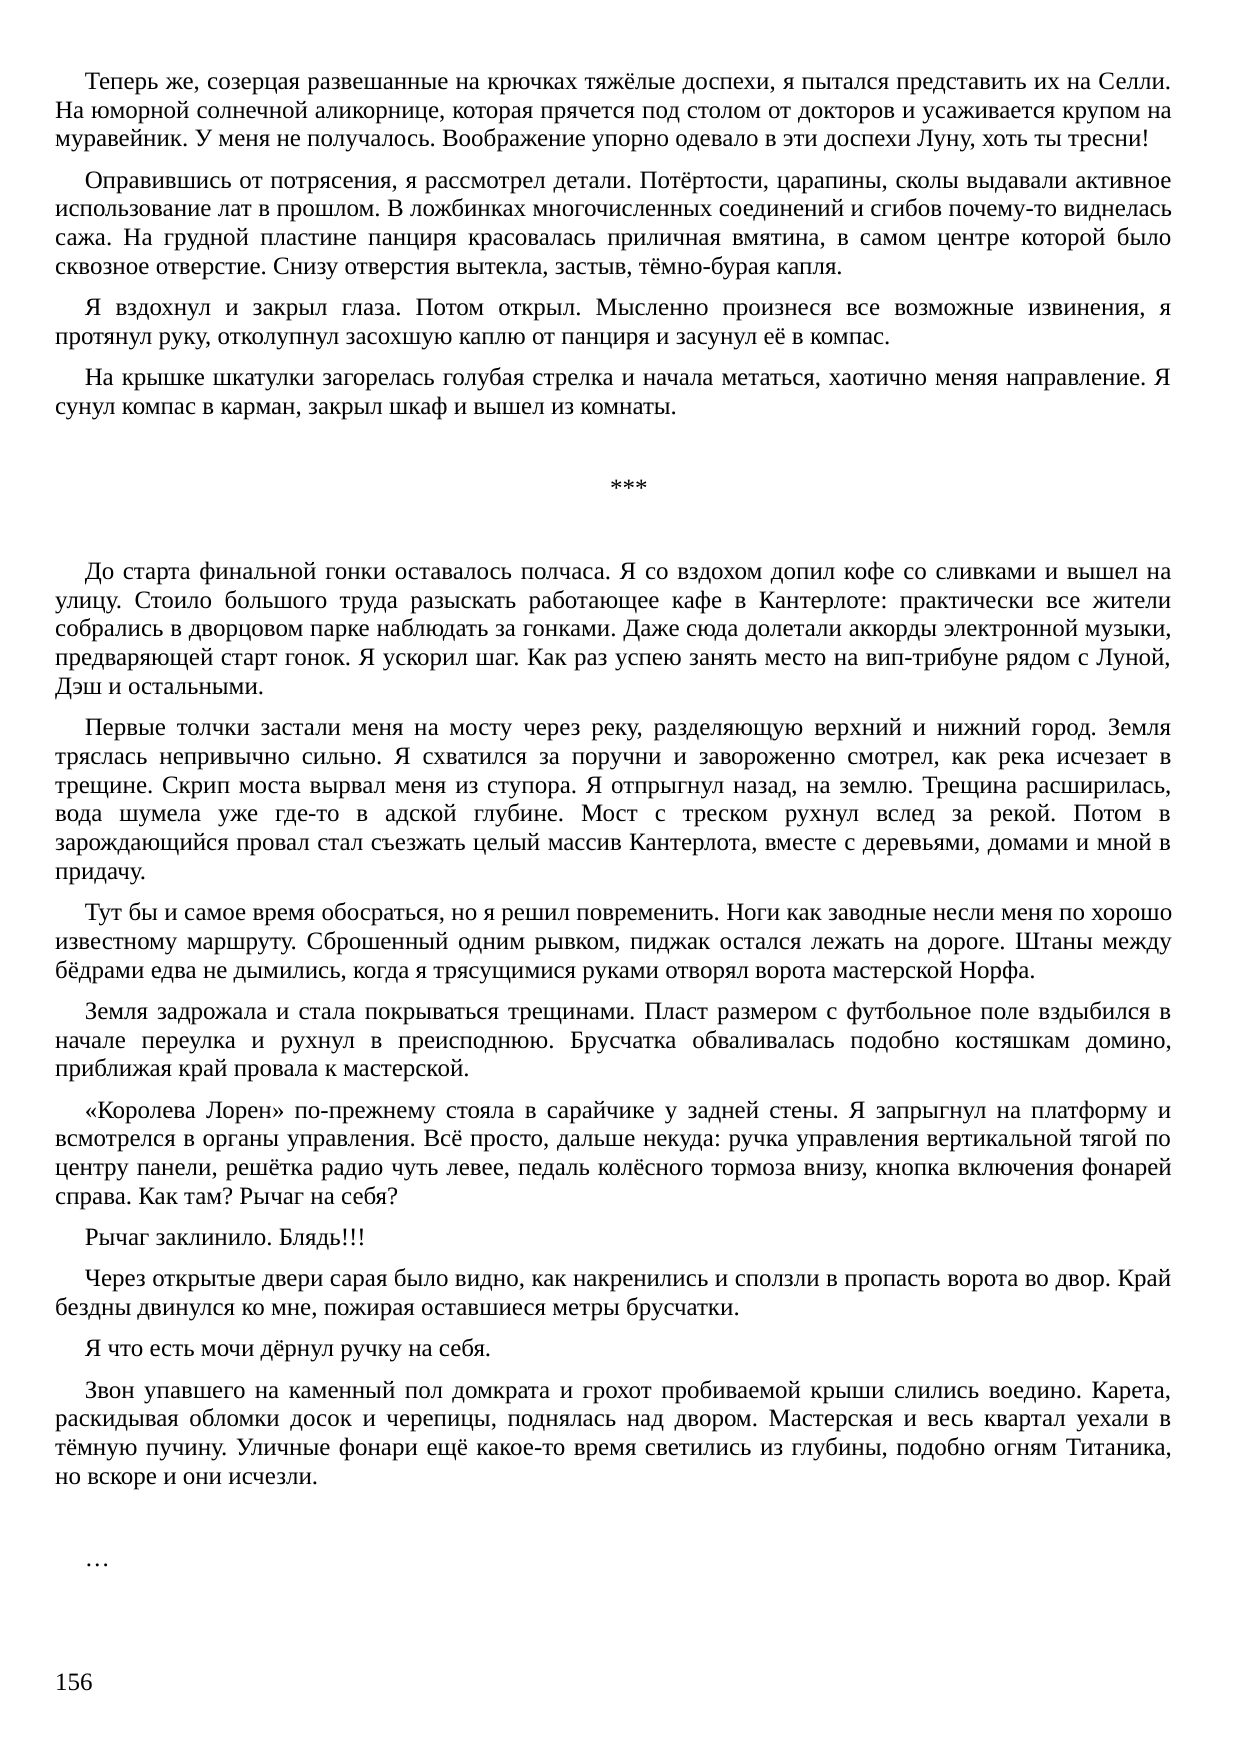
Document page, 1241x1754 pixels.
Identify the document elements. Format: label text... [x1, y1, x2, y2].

text Через открытые двери сарая было видно, как накренились и сползли в пропасть ворота во двор. Край бездны двинулся ко мне, пожирая оставшиеся метры брусчатки. [55, 1263, 1173, 1321]
text Тут бы и самое время обосраться, но я решил повременить. Ноги как заводные несли меня по хорошо известному маршруту. Сброшенный одним рывком, пиджак остался лежать на дороге. Штаны между бёдрами едва не дымились, когда я трясущимися руками отворял ворота мастерской Норфа. [55, 897, 1173, 983]
text Теперь же, созерцая развешанные на крючках тяжёлые доспехи, я пытался представить их на Селли. На юморной солнечной аликорнице, которая прячется под столом от докторов и усаживается крупом на муравейник. У меня не получалось. Воображение упорно одевало в эти доспехи Луну, хоть ты тресни! [55, 66, 1173, 152]
text *** [55, 473, 1173, 502]
text Звон упавшего на каменный пол домкрата и грохот пробиваемой крыши слились воедино. Карета, раскидывая обломки досок и черепицы, поднялась над двором. Мастерская и весь квартал уехали в тёмную пучину. Уличные фонари ещё какое-то время светились из глубины, подобно огням Титаника, но вскоре и они исчезли. [55, 1375, 1173, 1490]
text Рычаг заклинило. Блядь!!! [55, 1222, 1173, 1251]
text Оправившись от потрясения, я рассмотрел детали. Потёртости, царапины, сколы выдавали активное использование лат в прошлом. В ложбинках многочисленных соединений и сгибов почему-то виднелась сажа. На грудной пластине панциря красовалась приличная вмятина, в самом центре которой было сквозное отверстие. Снизу отверстия вытекла, застыв, тёмно-бурая капля. [55, 165, 1173, 280]
text Земля задрожала и стала покрываться трещинами. Пласт размером с футбольное поле вздыбился в начале переулка и рухнул в преисподнюю. Брусчатка обваливалась подобно костяшкам домино, приближая край провала к мастерской. [55, 996, 1173, 1082]
text На крышке шкатулки загорелась голубая стрелка и начала метаться, хаотично меняя направление. Я сунул компас в карман, закрыл шкаф и вышел из комнаты. [55, 362, 1173, 420]
text Я вздохнул и закрыл глаза. Потом открыл. Мысленно произнеся все возможные извинения, я протянул руку, отколупнул засохшую каплю от панциря и засунул её в компас. [55, 292, 1173, 350]
text «Королева Лорен» по-прежнему стояла в сарайчике у задней стены. Я запрыгнул на платформу и всмотрелся в органы управления. Всё просто, дальше некуда: ручка управления вертикальной тягой по центру панели, решётка радио чуть левее, педаль колёсного тормоза внизу, кнопка включения фонарей справа. Как там? Рычаг на себя? [55, 1095, 1173, 1210]
text До старта финальной гонки оставалось полчаса. Я со вздохом допил кофе со сливками и вышел на улицу. Стоило большого труда разыскать работающее кафе в Кантерлоте: практически все жители собрались в дворцовом парке наблюдать за гонками. Даже сюда долетали аккорды электронной музыки, предваряющей старт гонок. Я ускорил шаг. Как раз успею занять место на вип-трибуне рядом с Луной, Дэш и остальными. [55, 556, 1173, 700]
text Я что есть мочи дёрнул ручку на себя. [55, 1333, 1173, 1362]
text … [55, 1543, 1173, 1572]
text Первые толчки застали меня на мосту через реку, разделяющую верхний и нижний город. Земля тряслась непривычно сильно. Я схватился за поручни и завороженно смотрел, как река исчезает в трещине. Скрип моста вырвал меня из ступора. Я отпрыгнул назад, на землю. Трещина расширилась, вода шумела уже где-то в адской глубине. Мост с треском рухнул вслед за рекой. Потом в зарождающийся провал стал съезжать целый массив Кантерлота, вместе с деревьями, домами и мной в придачу. [55, 712, 1173, 885]
